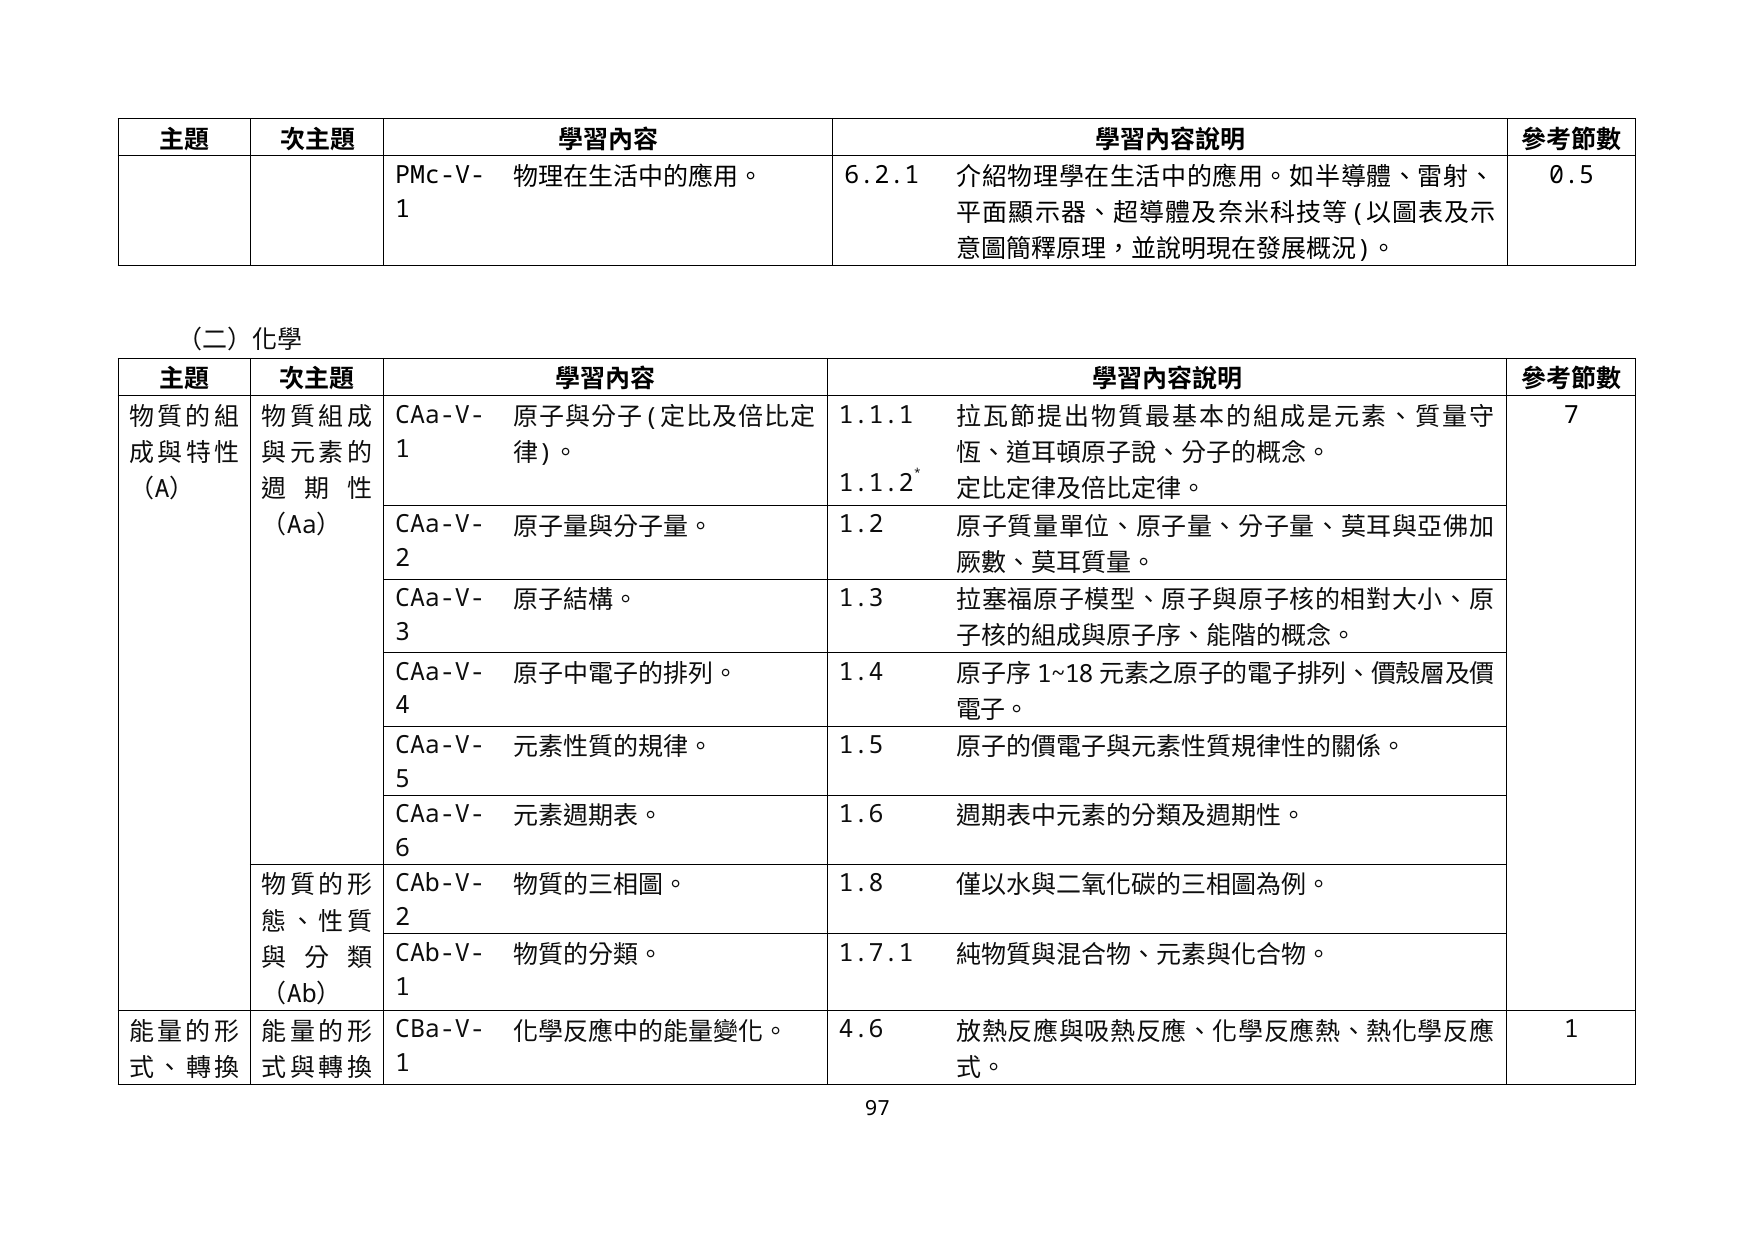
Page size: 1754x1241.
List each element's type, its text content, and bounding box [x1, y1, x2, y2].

table_cell 7 [1507, 396, 1635, 1010]
table_cell 物質組成與元素的週期性（Aa） [251, 396, 383, 864]
table_header 次主題 [251, 359, 383, 395]
table_cell 原子量與分子量。 [502, 506, 827, 578]
table_cell 能量的形式與轉換 [251, 1011, 383, 1083]
table_cell 0.5 [1508, 156, 1635, 265]
table_cell 原子結構。 [502, 580, 827, 652]
table_cell 能量的形式、轉換 [119, 1011, 250, 1083]
table_header 參考節數 [1507, 359, 1635, 395]
table_header 主題 [119, 359, 250, 395]
table_cell 物質的分類。 [502, 934, 827, 1010]
table_cell CAa-V-4 [384, 653, 502, 726]
table_cell 原子序1~18元素之原子的電子排列、價殼層及價電子。 [945, 653, 1506, 726]
table_cell 6.2.1 [833, 156, 945, 265]
table_cell CAb-V-1 [384, 934, 502, 1010]
table_cell CAa-V-1 [384, 396, 502, 505]
table_cell 原子中電子的排列。 [502, 653, 827, 726]
table_cell CAa-V-2 [384, 506, 502, 578]
table_cell 化學反應中的能量變化。 [502, 1011, 827, 1083]
table_cell 物質的三相圖。 [502, 865, 827, 933]
table_cell CAa-V-3 [384, 580, 502, 652]
table_cell PMc-V-1 [384, 156, 502, 265]
table_cell 物質的形態、性質與分類（Ab） [251, 865, 383, 1010]
table_cell 1.2 [828, 506, 945, 578]
table_cell 1.4 [828, 653, 945, 726]
table_cell 原子的價電子與元素性質規律性的關係。 [945, 727, 1506, 795]
table_cell 元素週期表。 [502, 796, 827, 864]
table_cell 1.3 [828, 580, 945, 652]
table_cell 元素性質的規律。 [502, 727, 827, 795]
table_cell [251, 156, 383, 265]
table_header 次主題 [251, 119, 383, 155]
table_cell 1.1.1 1.1.2* [828, 396, 945, 505]
table_cell 物理在生活中的應用。 [502, 156, 832, 265]
table_cell 1 [1507, 1011, 1635, 1083]
table_cell 週期表中元素的分類及週期性。 [945, 796, 1506, 864]
table_cell 1.7.1 [828, 934, 945, 1010]
table_cell 原子質量單位、原子量、分子量、莫耳與亞佛加厥數、莫耳質量。 [945, 506, 1506, 578]
table_cell CBa-V-1 [384, 1011, 502, 1083]
table_cell 1.6 [828, 796, 945, 864]
table_cell 介紹物理學在生活中的應用。如半導體、雷射、平面顯示器、超導體及奈米科技等(以圖表及示意圖簡釋原理，並說明現在發展概況)。 [945, 156, 1507, 265]
table_cell CAb-V-2 [384, 865, 502, 933]
table_header 參考節數 [1508, 119, 1635, 155]
table_cell 拉瓦節提出物質最基本的組成是元素、質量守恆、道耳頓原子說、分子的概念。 定比定律及倍比定律。 [945, 396, 1506, 505]
table_cell CAa-V-5 [384, 727, 502, 795]
table_cell 純物質與混合物、元素與化合物。 [945, 934, 1506, 1010]
table_cell 1.5 [828, 727, 945, 795]
table_header 學習內容 [384, 359, 827, 395]
table_cell CAa-V-6 [384, 796, 502, 864]
text （二）化學 [118, 312, 1636, 358]
table_header 學習內容 [384, 119, 832, 155]
table_cell 4.6 [828, 1011, 945, 1083]
table_header 主題 [119, 119, 250, 155]
table_cell 拉塞福原子模型、原子與原子核的相對大小、原子核的組成與原子序、能階的概念。 [945, 580, 1506, 652]
table_cell 1.8 [828, 865, 945, 933]
table_cell 原子與分子(定比及倍比定律)。 [502, 396, 827, 505]
table_cell 僅以水與二氧化碳的三相圖為例。 [945, 865, 1506, 933]
table_header 學習內容說明 [833, 119, 1507, 155]
table_cell 物質的組成與特性（A） [119, 396, 250, 1010]
table_cell 放熱反應與吸熱反應、化學反應熱、熱化學反應式。 [945, 1011, 1506, 1083]
table_cell [119, 156, 250, 265]
table_header 學習內容說明 [828, 359, 1506, 395]
